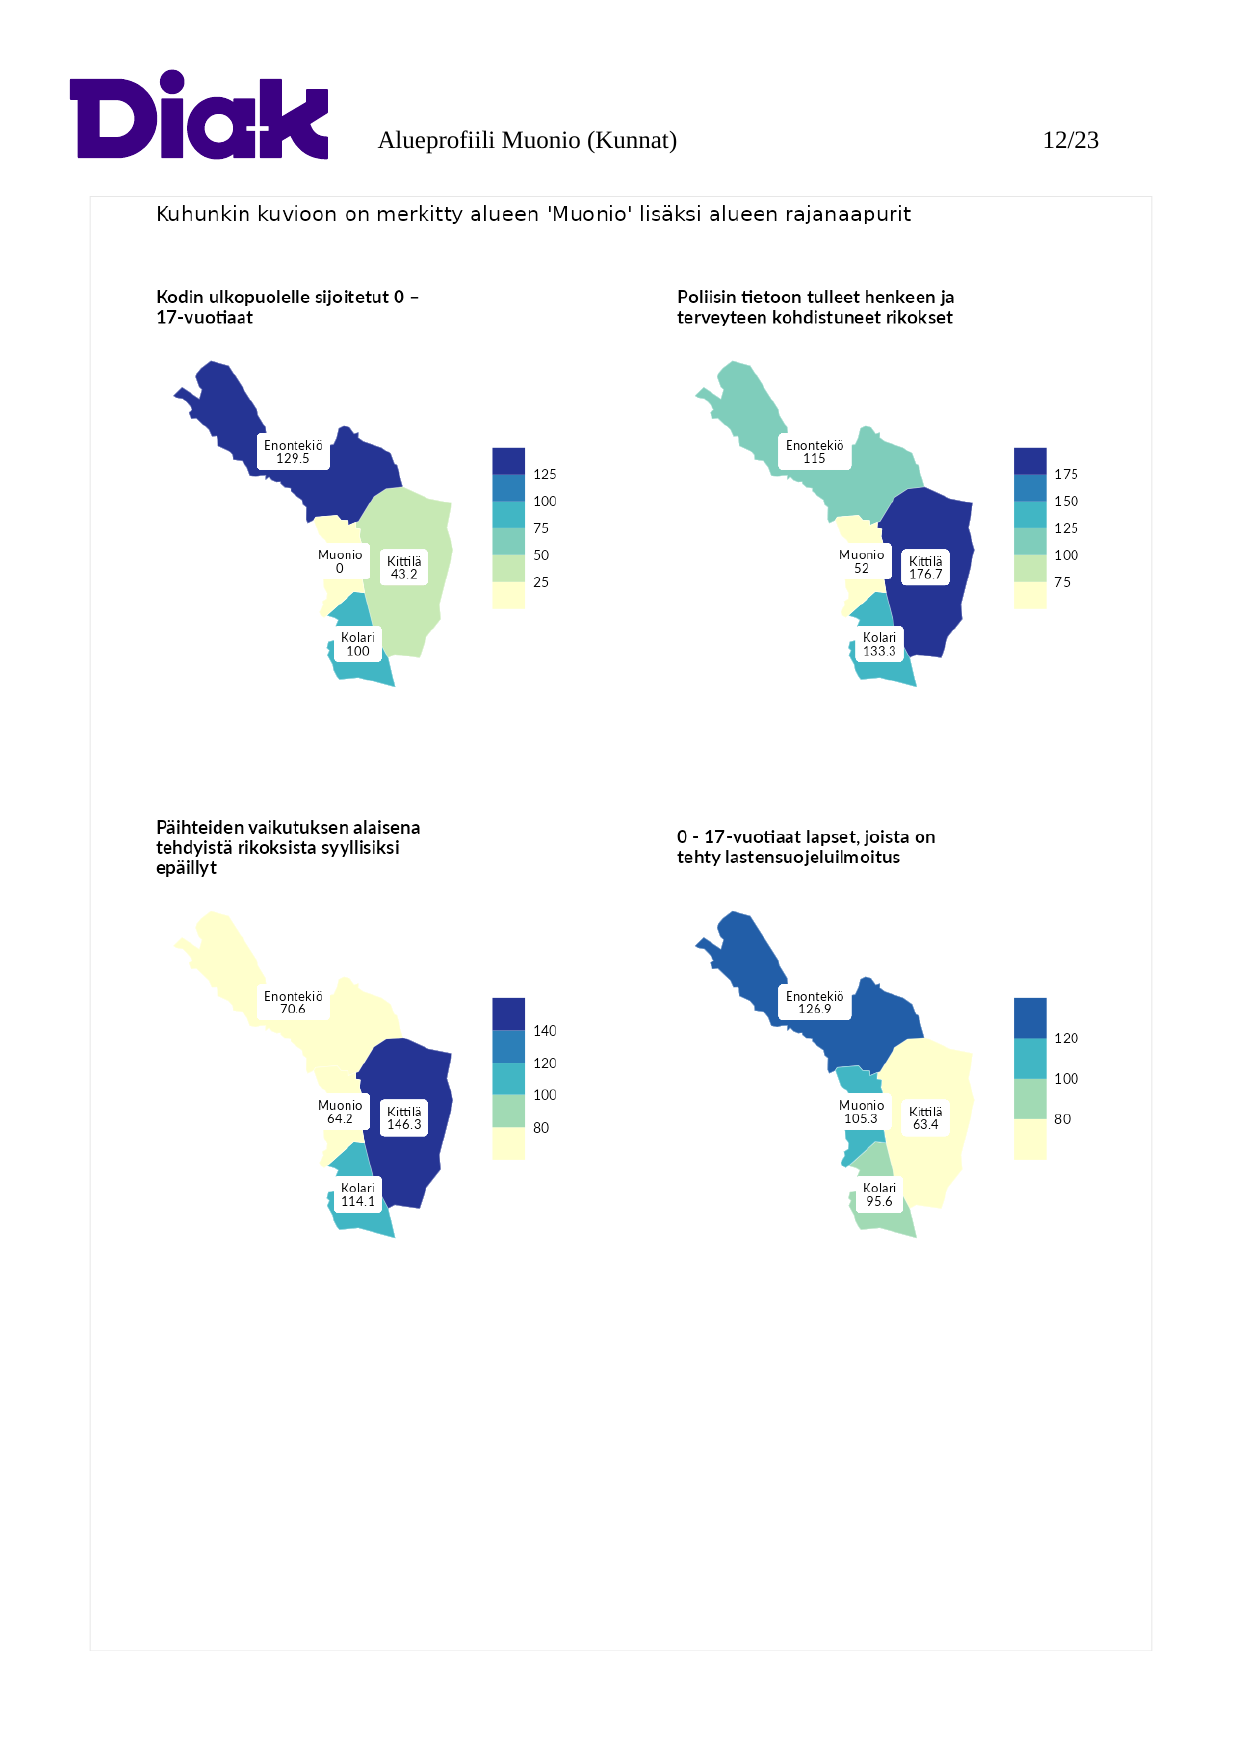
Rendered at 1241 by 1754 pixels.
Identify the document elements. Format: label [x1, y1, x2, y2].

picture [61, 196, 1179, 1651]
